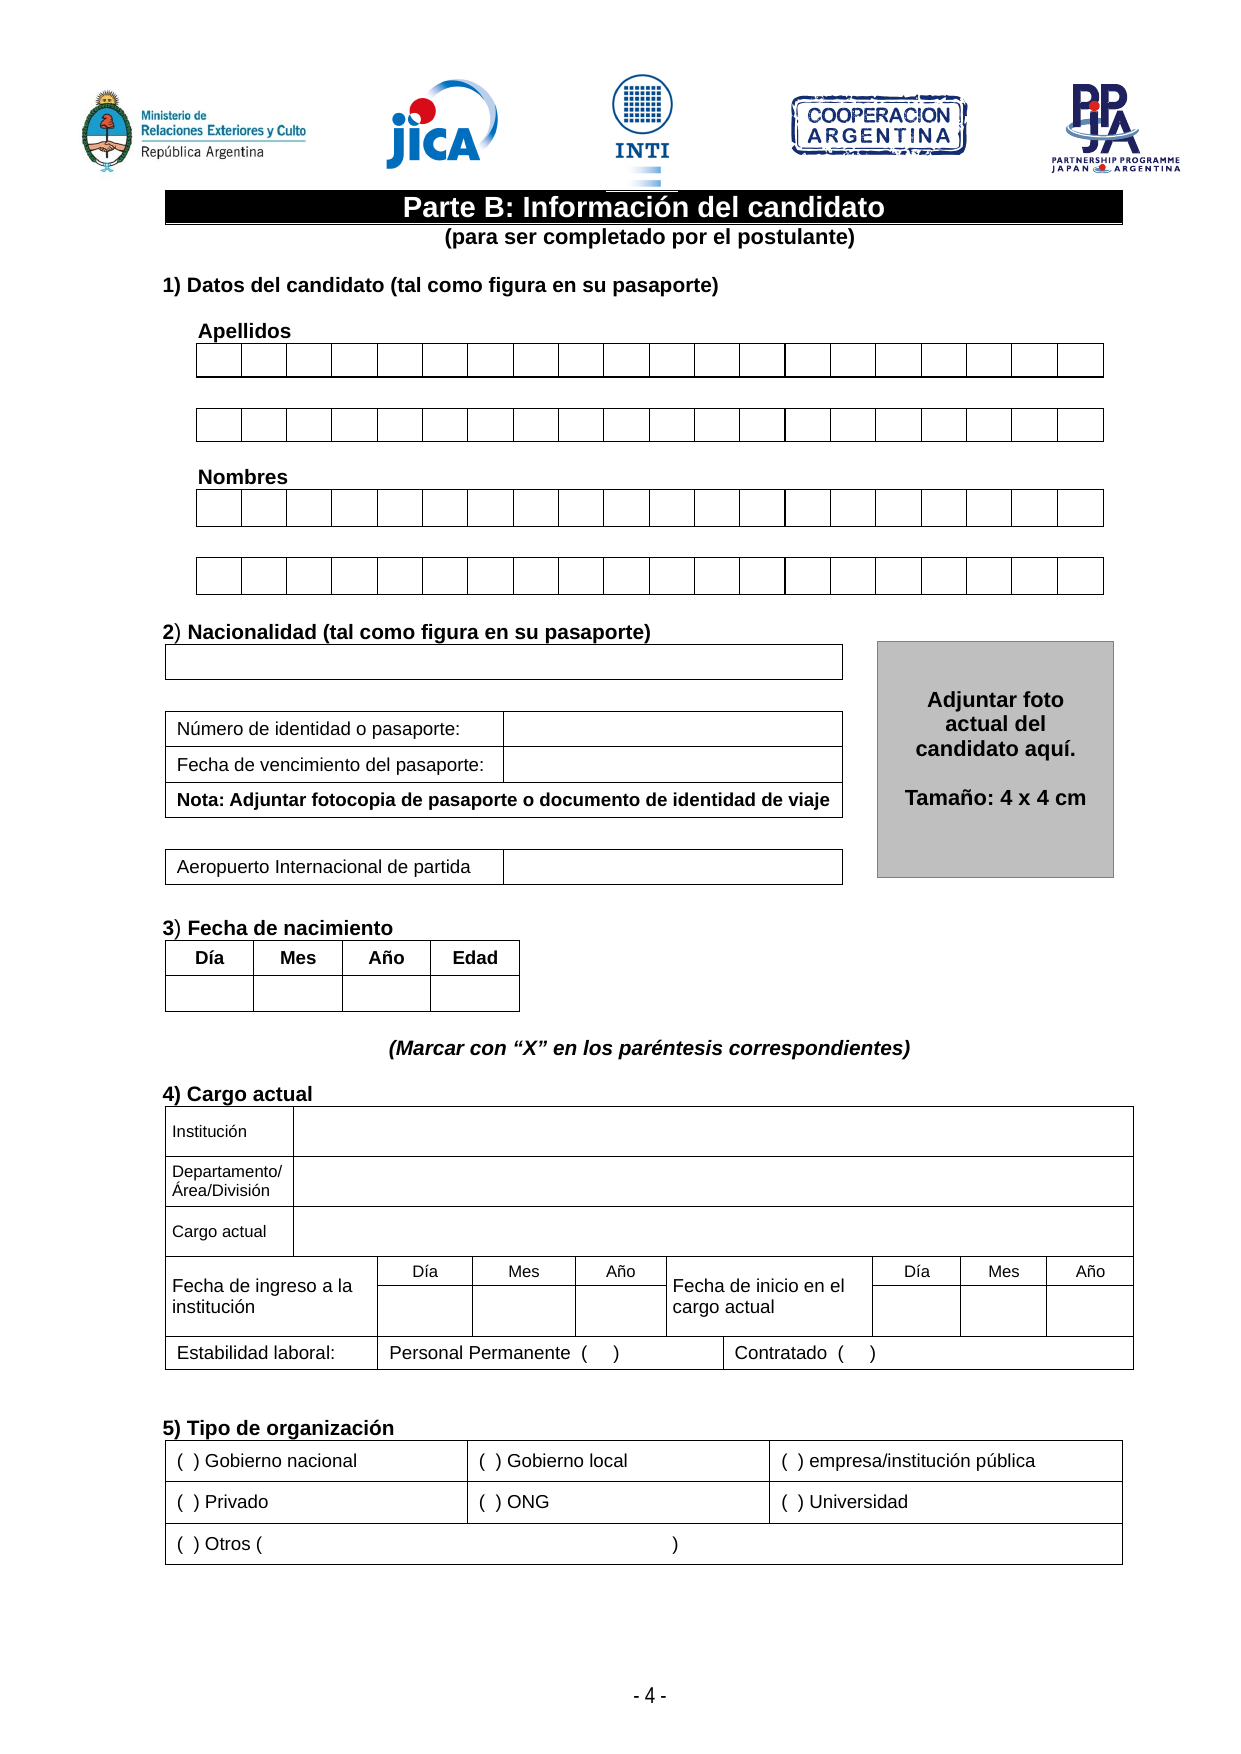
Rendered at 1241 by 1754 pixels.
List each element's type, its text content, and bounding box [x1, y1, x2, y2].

table_cell Día [378, 1257, 472, 1285]
table_header [504, 850, 842, 884]
table_header [1012, 558, 1057, 594]
table_header [740, 490, 784, 526]
text 3) Fecha de nacimiento [162, 915, 1122, 940]
table_header [967, 558, 1011, 594]
table_header Parte B: Información del candidato [166, 191, 920, 223]
table_cell [473, 1286, 575, 1336]
text 1) Datos del candidato (tal como figura en su pasaporte) [162, 273, 1122, 297]
table_header [1012, 409, 1057, 441]
table_header ( ) empresa/institución pública [770, 1441, 1122, 1481]
table_header [1058, 409, 1103, 441]
table_header [242, 490, 286, 526]
table_header Día [166, 941, 253, 975]
table_header [287, 409, 331, 441]
table_header [740, 409, 784, 441]
table_cell [254, 976, 342, 1011]
table_header [650, 490, 694, 526]
text 2) Nacionalidad (tal como figura en su pasaporte) [162, 619, 1122, 644]
table_cell [166, 976, 253, 1011]
table_cell Personal Permanente ( ) [378, 1337, 723, 1369]
picture [606, 71, 678, 190]
table_header ( ) Gobierno nacional [166, 1441, 467, 1481]
table_header Edad [431, 941, 519, 975]
table_header [242, 558, 286, 594]
table_cell ( ) Privado [166, 1482, 467, 1522]
table_header [332, 409, 377, 441]
table_cell Año [576, 1257, 666, 1285]
picture [866, 191, 941, 223]
table_header [786, 490, 830, 526]
table_cell Mes [473, 1257, 575, 1285]
table_header [695, 344, 739, 376]
table_cell Nota: Adjuntar fotocopia de pasaporte o documento de identidad de viaje [166, 783, 842, 817]
table_header [166, 645, 842, 679]
text (Marcar con “X” en los paréntesis correspondientes) [177, 1036, 1122, 1059]
table_header [740, 558, 784, 594]
table_header [604, 344, 649, 376]
table_header [242, 409, 286, 441]
table_header [925, 191, 1122, 223]
table_header [922, 558, 966, 594]
table_cell [294, 1157, 1133, 1206]
table_header [378, 344, 422, 376]
table_header [831, 490, 875, 526]
table_header [1058, 558, 1103, 594]
table_header [242, 344, 286, 376]
table_header [1058, 344, 1103, 376]
table_header [468, 409, 513, 441]
table_cell ( ) Otros ( ) [166, 1524, 1122, 1564]
table_cell Estabilidad laboral: [166, 1337, 377, 1369]
table_cell Fecha de vencimiento del pasaporte: [166, 747, 503, 782]
table_header [831, 344, 875, 376]
table_header [604, 409, 649, 441]
table_header [876, 344, 921, 376]
table_cell Mes [961, 1257, 1046, 1285]
text Adjuntar foto actual del candidato aquí. [893, 687, 1098, 761]
table_cell Año [1047, 1257, 1133, 1285]
table_cell Fecha de inicio en el cargo actual [667, 1257, 872, 1336]
table_header [922, 409, 966, 441]
table_header [604, 558, 649, 594]
text 5) Tipo de organización [162, 1416, 1122, 1440]
table_header [514, 409, 558, 441]
table_header [468, 558, 513, 594]
table_header [922, 344, 966, 376]
table_header [287, 490, 331, 526]
table_header [468, 344, 513, 376]
table_cell Cargo actual [166, 1207, 293, 1256]
table_header [604, 490, 649, 526]
table_header [559, 490, 603, 526]
table_header Institución [166, 1107, 293, 1156]
table_header [294, 1107, 1133, 1156]
table_header [559, 409, 603, 441]
table_header [559, 344, 603, 376]
table_header [378, 409, 422, 441]
table_header [876, 490, 921, 526]
picture [378, 71, 504, 175]
table_header [423, 490, 467, 526]
table_header [559, 558, 603, 594]
table_cell [343, 976, 430, 1011]
table_cell [378, 1286, 472, 1336]
table_header ( ) Gobierno local [468, 1441, 769, 1481]
table_header [378, 558, 422, 594]
table_header [514, 558, 558, 594]
table_header Año [343, 941, 430, 975]
text Tamaño: 4 x 4 cm [893, 785, 1098, 810]
text Nombres [177, 465, 1122, 488]
table_header [197, 344, 241, 376]
table_header [423, 409, 467, 441]
text Apellidos [177, 320, 1122, 343]
table_header [197, 409, 241, 441]
table_header [786, 344, 830, 376]
table_header Número de identidad o pasaporte: [166, 712, 503, 746]
table_header [332, 558, 377, 594]
table_header [1012, 490, 1057, 526]
table_header [695, 490, 739, 526]
table_header [967, 409, 1011, 441]
table_header [378, 490, 422, 526]
table_header [197, 558, 241, 594]
picture [772, 27, 985, 190]
table_header [967, 490, 1011, 526]
text 4) Cargo actual [162, 1083, 1122, 1106]
table_header [514, 490, 558, 526]
table_cell [1047, 1286, 1133, 1336]
table_header [786, 409, 830, 441]
table_cell [294, 1207, 1133, 1256]
table_cell ( ) ONG [468, 1482, 769, 1522]
table_header [831, 409, 875, 441]
table_header [695, 558, 739, 594]
table_header [695, 409, 739, 441]
table_header [922, 490, 966, 526]
table_header Mes [254, 941, 342, 975]
table_header [504, 712, 842, 746]
table_header [423, 558, 467, 594]
table_header [287, 344, 331, 376]
table_header [423, 344, 467, 376]
table_header [332, 490, 377, 526]
table_cell [431, 976, 519, 1011]
table_header [1012, 344, 1057, 376]
table_cell Departamento/ Área/División [166, 1157, 293, 1206]
table_cell ( ) Universidad [770, 1482, 1122, 1522]
picture [74, 76, 317, 181]
table_header [650, 409, 694, 441]
table_cell Contratado ( ) [724, 1337, 1133, 1369]
table_header [287, 558, 331, 594]
table_cell [504, 747, 842, 782]
table_cell Día [873, 1257, 960, 1285]
table_header [1058, 490, 1103, 526]
table_header [332, 344, 377, 376]
table_header Aeropuerto Internacional de partida [166, 850, 503, 884]
table_header [514, 344, 558, 376]
table_header [967, 344, 1011, 376]
table_header [786, 558, 830, 594]
table_cell Fecha de ingreso a la institución [166, 1257, 377, 1336]
table_header [650, 344, 694, 376]
table_header [650, 558, 694, 594]
text (para ser completado por el postulante) [177, 225, 1122, 249]
table_header [468, 490, 513, 526]
table_cell [873, 1286, 960, 1336]
table_cell [961, 1286, 1046, 1336]
table_header [876, 558, 921, 594]
table_header [197, 490, 241, 526]
table_header [831, 558, 875, 594]
table_cell [576, 1286, 666, 1336]
table_header [876, 409, 921, 441]
table_header [740, 344, 784, 376]
